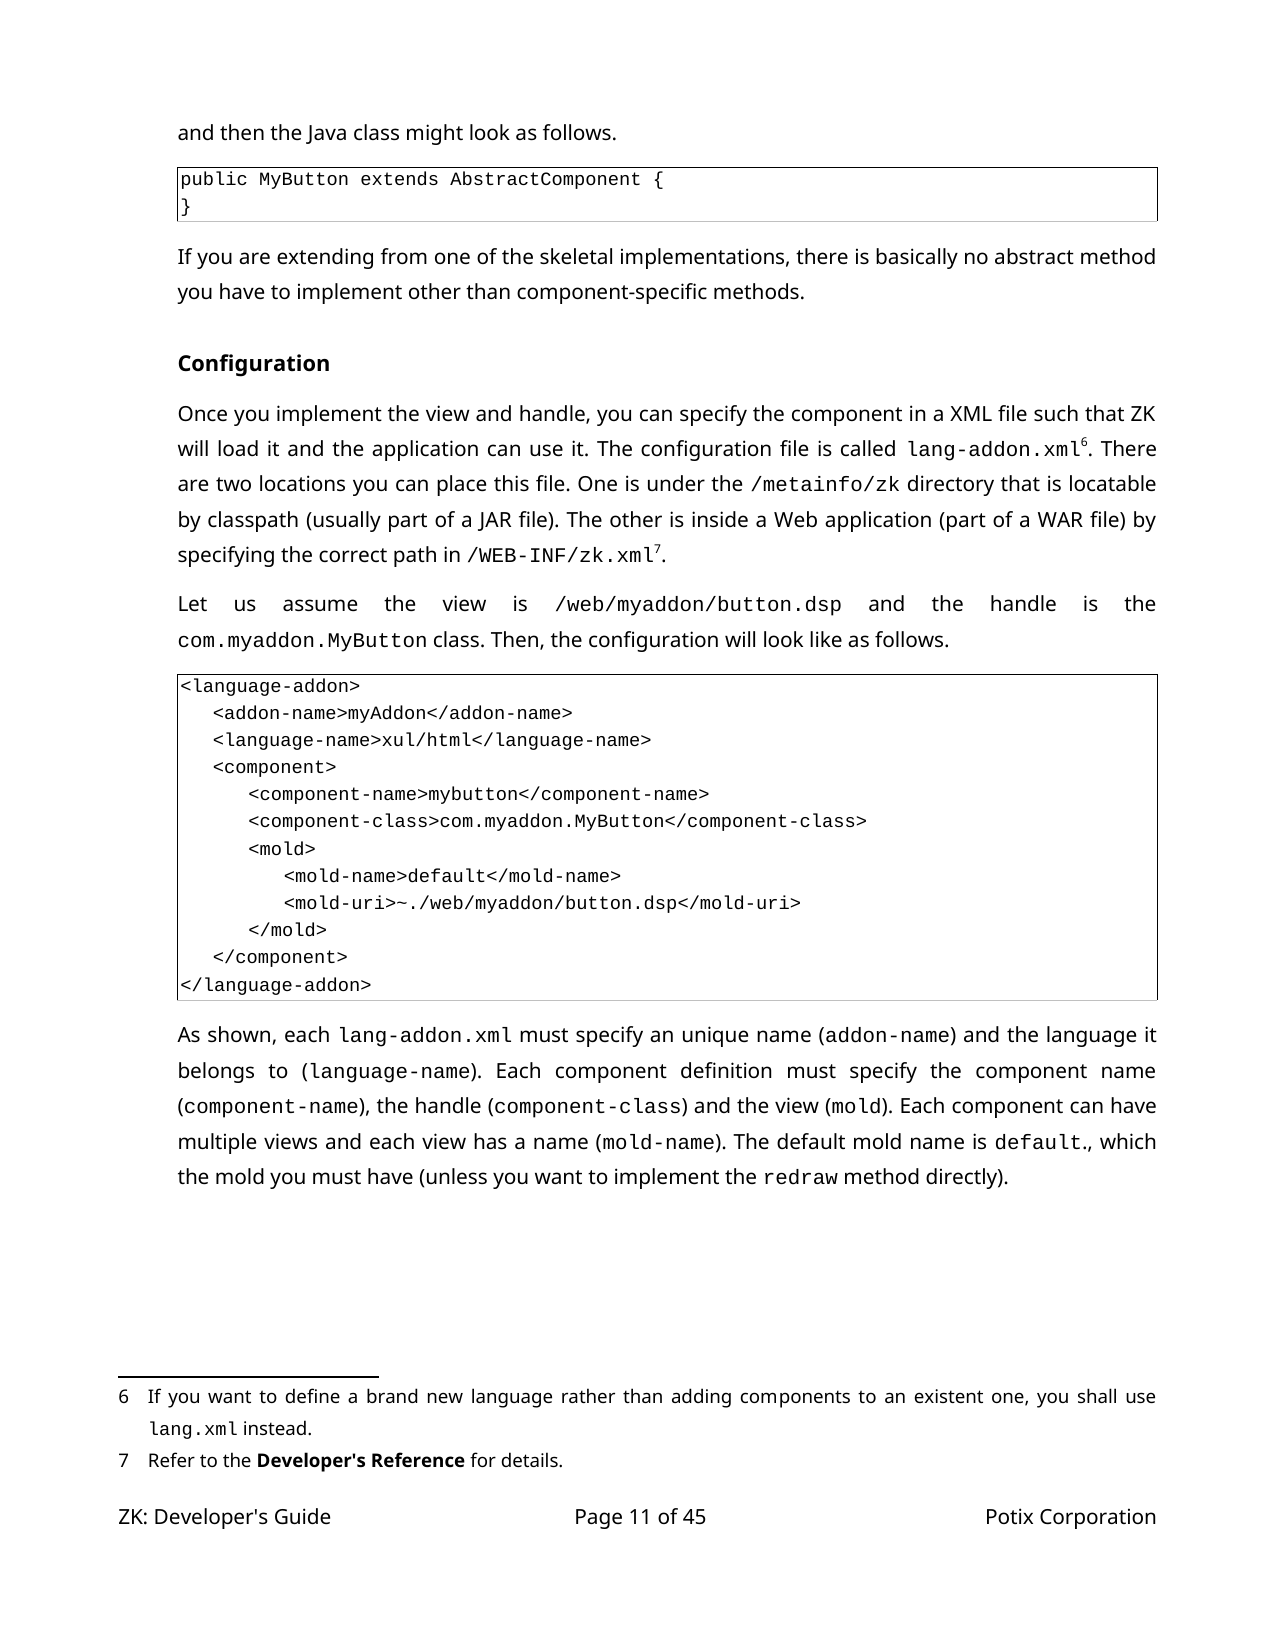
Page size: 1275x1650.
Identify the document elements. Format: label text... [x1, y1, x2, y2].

text <mold-name>default</mold-name> [178, 864, 1157, 888]
text </language-addon> [178, 972, 1157, 1000]
text public MyButton extends AbstractComponent { [178, 168, 1157, 191]
text </component> [178, 945, 1157, 969]
text <component-class>com.myaddon.MyButton</component-class> [178, 809, 1157, 833]
text <addon-name>myAddon</addon-name> <language-name>xul/html</language-name> [178, 701, 1157, 752]
text } [178, 194, 1157, 221]
text <mold-uri>~./web/myaddon/button.dsp</mold-uri> [178, 891, 1157, 915]
text Let us assume the view is /web/myaddon/button.dsp and the handle is the com.myaddon.MyButton class. Then, the configuration will look like as follows. [177, 589, 1157, 653]
text As shown, each lang-addon.xml must specify an unique name (addon-name) and the language it belongs to (language-name). Each component definition must specify the component name (component-name), the handle (component-class) and the view (mold). Each component can have multiple views and each view has a name (mold-name). The default mold name is default., which the mold you must have (unless you want to implement the redraw method directly). [177, 1020, 1157, 1191]
text If you want to define a brand new language rather than adding components to an existent one, you shall use lang.xml instead. [118, 1383, 1157, 1441]
text <component-name>mybutton</component-name> [178, 782, 1157, 806]
text <mold> [178, 836, 1157, 861]
text </mold> [178, 918, 1157, 942]
text Once you implement the view and handle, you can specify the component in a XML file such that ZK will load it and the application can use it. The configuration file is called lang-addon.xml. There are two locations you can place this file. One is under the /metainfo/zk directory that is locatable by classpath (usually part of a JAR file). The other is inside a Web application (part of a WAR file) by specifying the correct path in /WEB-INF/zk.xml. [177, 399, 1157, 569]
text Refer to the Developer's Reference for details. [118, 1447, 1157, 1473]
text <component> [178, 755, 1157, 779]
text and then the Java class might look as follows. [177, 118, 1157, 146]
text If you are extending from one of the skeletal implementations, there is basically no abstract method you have to implement other than component-specific methods. [177, 242, 1157, 306]
subtitle Configuration [177, 348, 1157, 378]
text <language-addon> [178, 675, 1157, 698]
